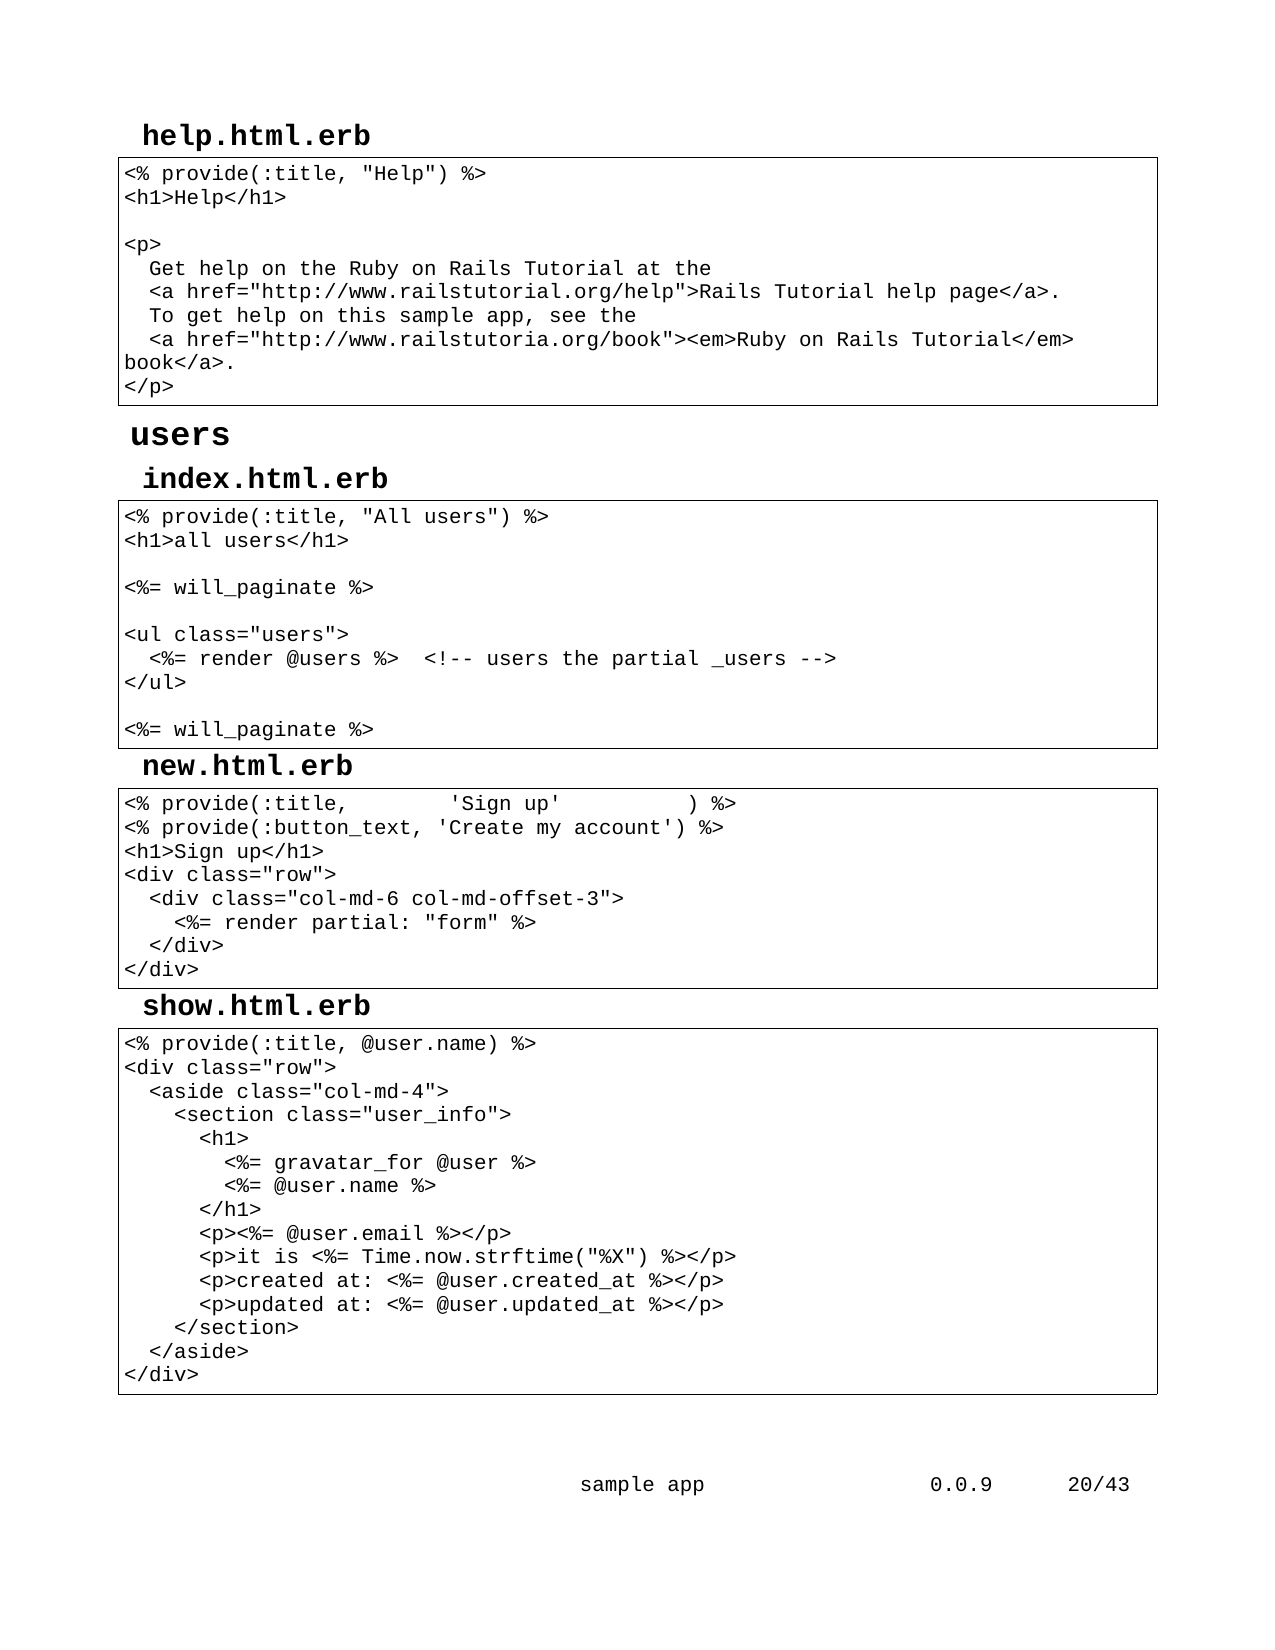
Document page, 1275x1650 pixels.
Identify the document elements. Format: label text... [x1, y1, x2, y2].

subtitle help.html.erb [142, 121, 1157, 154]
table_header <% provide(:title, "All users") %> <h1>all users</h1> <%= will_paginate %> <ul class="users"> <%= render @users %> <!-- users the partial _users --> </ul> <%= will_paginate %> [119, 501, 1157, 748]
subtitle show.html.erb [142, 991, 1157, 1025]
subtitle users [130, 417, 1157, 455]
subtitle index.html.erb [142, 464, 1157, 497]
table_header <% provide(:title, "Help") %> <h1>Help</h1> <p> Get help on the Ruby on Rails Tutorial at the <a href="http://www.railstutorial.org/help">Rails Tutorial help page</a>. To get help on this sample app, see the <a href="http://www.railstutoria.org/book"><em>Ruby on Rails Tutorial</em> book</a>. </p> [119, 158, 1157, 405]
subtitle new.html.erb [142, 751, 1157, 785]
table_header <% provide(:title, 'Sign up' ) %> <% provide(:button_text, 'Create my account') %> <h1>Sign up</h1> <div class="row"> <div class="col-md-6 col-md-offset-3"> <%= render partial: "form" %> </div> </div> [119, 789, 1157, 988]
table_header <% provide(:title, @user.name) %> <div class="row"> <aside class="col-md-4"> <section class="user_info"> <h1> <%= gravatar_for @user %> <%= @user.name %> </h1> <p><%= @user.email %></p> <p>it is <%= Time.now.strftime("%X") %></p> <p>created at: <%= @user.created_at %></p> <p>updated at: <%= @user.updated_at %></p> </section> </aside> </div> [119, 1029, 1157, 1394]
